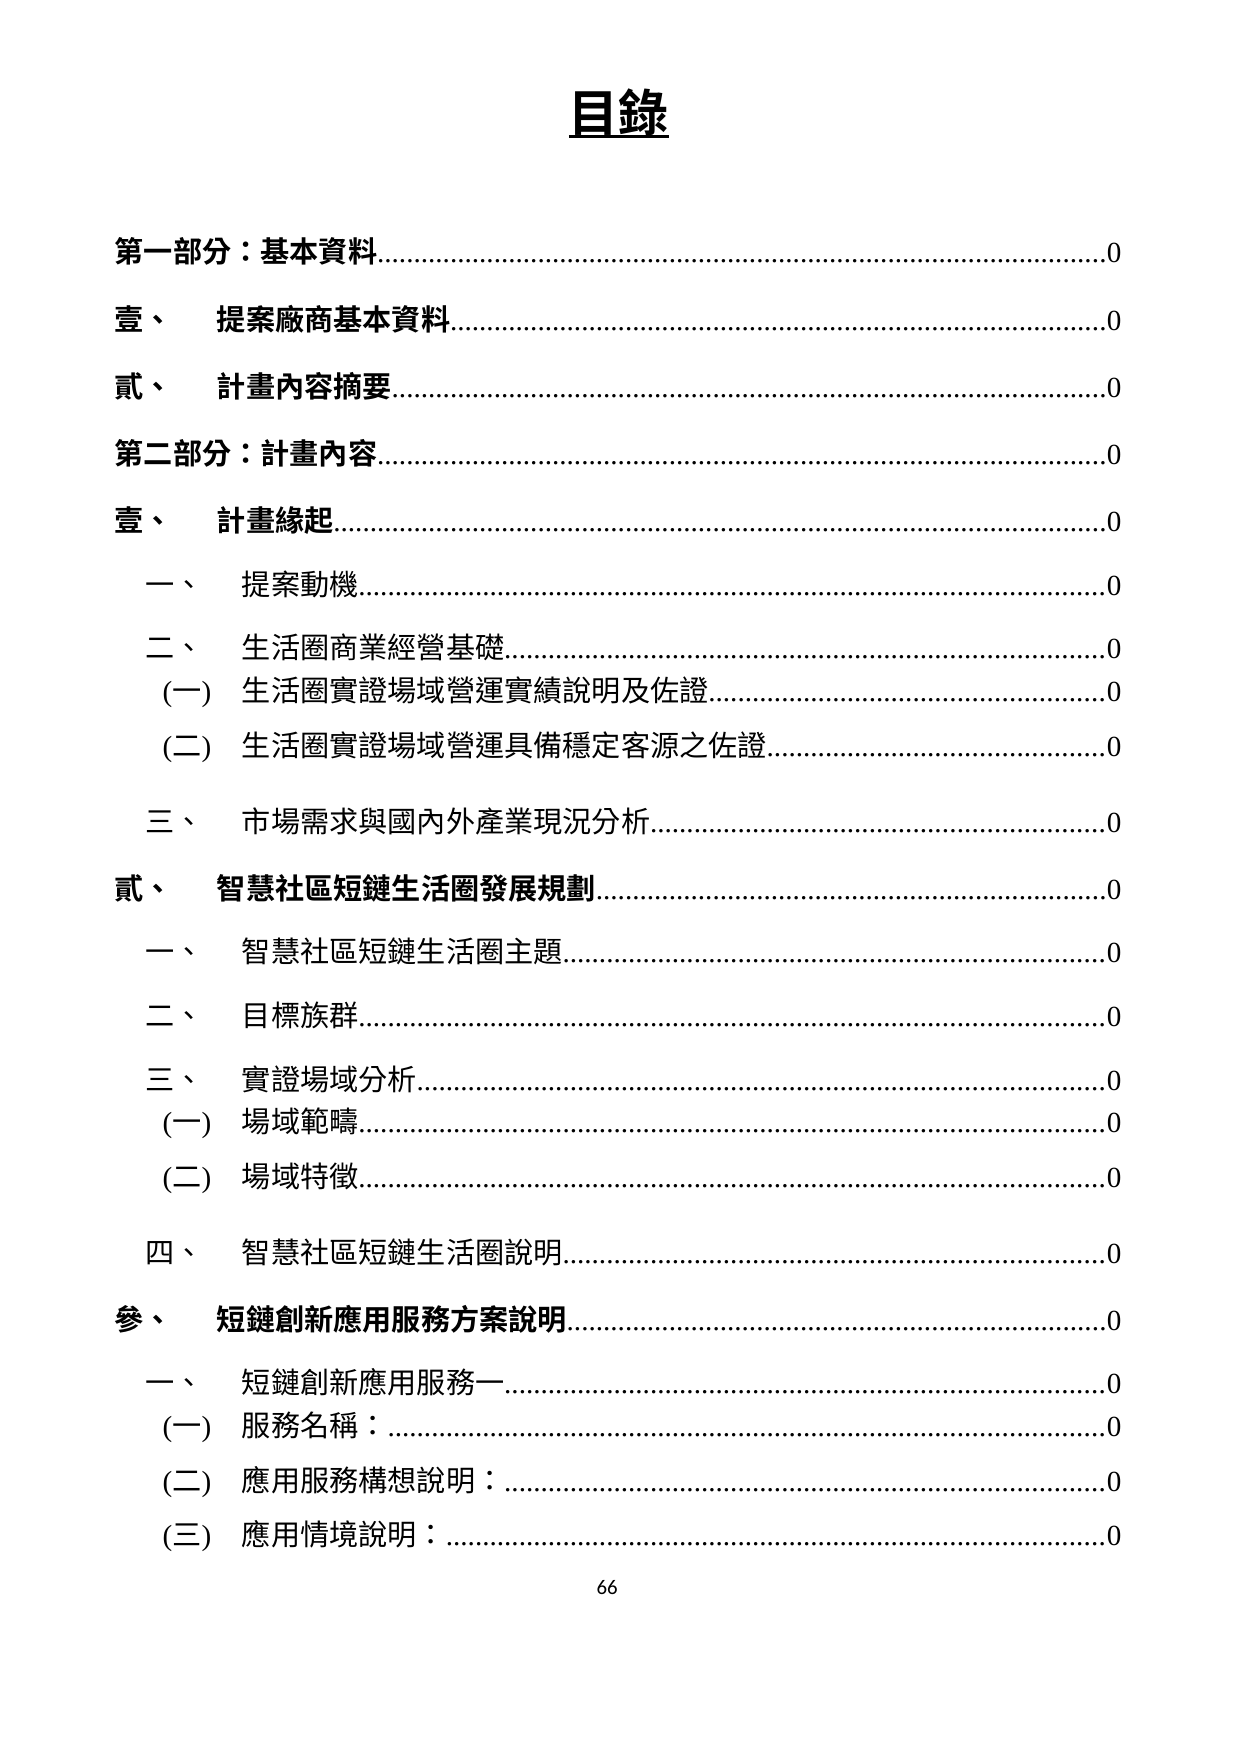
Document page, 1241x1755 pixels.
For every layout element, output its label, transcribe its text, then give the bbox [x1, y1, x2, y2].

text 二、 目標族群 0 [145, 993, 1122, 1035]
text (一) 服務名稱： 0 [162, 1402, 1122, 1445]
text 目錄 [114, 73, 1122, 145]
text 第一部分：基本資料 0 [114, 229, 1122, 271]
text 壹、 計畫緣起 0 [114, 498, 1122, 540]
text 一、 智慧社區短鏈生活圈主題 0 [145, 929, 1122, 971]
text 二、 生活圈商業經營基礎 0 [145, 625, 1122, 667]
text 貳、 計畫內容摘要 0 [114, 363, 1122, 406]
text 一、 短鏈創新應用服務一 0 [145, 1360, 1122, 1402]
text (二) 應用服務構想說明： 0 [162, 1457, 1122, 1499]
text 第二部分：計畫內容 0 [114, 431, 1122, 473]
text 四、 智慧社區短鏈生活圈說明 0 [145, 1229, 1122, 1272]
text (一) 場域範疇 0 [162, 1098, 1122, 1141]
text 三、 市場需求與國內外產業現況分析 0 [145, 798, 1122, 841]
text 參、 短鏈創新應用服務方案說明 0 [114, 1297, 1122, 1339]
text (二) 場域特徵 0 [162, 1153, 1122, 1196]
text 貳、 智慧社區短鏈生活圈發展規劃 0 [114, 866, 1122, 908]
text (二) 生活圈實證場域營運具備穩定客源之佐證 0 [162, 722, 1122, 764]
text 壹、 提案廠商基本資料 0 [114, 296, 1122, 338]
text 三、 實證場域分析 0 [145, 1056, 1122, 1098]
text (三) 應用情境說明： 0 [162, 1512, 1122, 1554]
text (一) 生活圈實證場域營運實績說明及佐證 0 [162, 667, 1122, 710]
text 一、 提案動機 0 [145, 562, 1122, 604]
